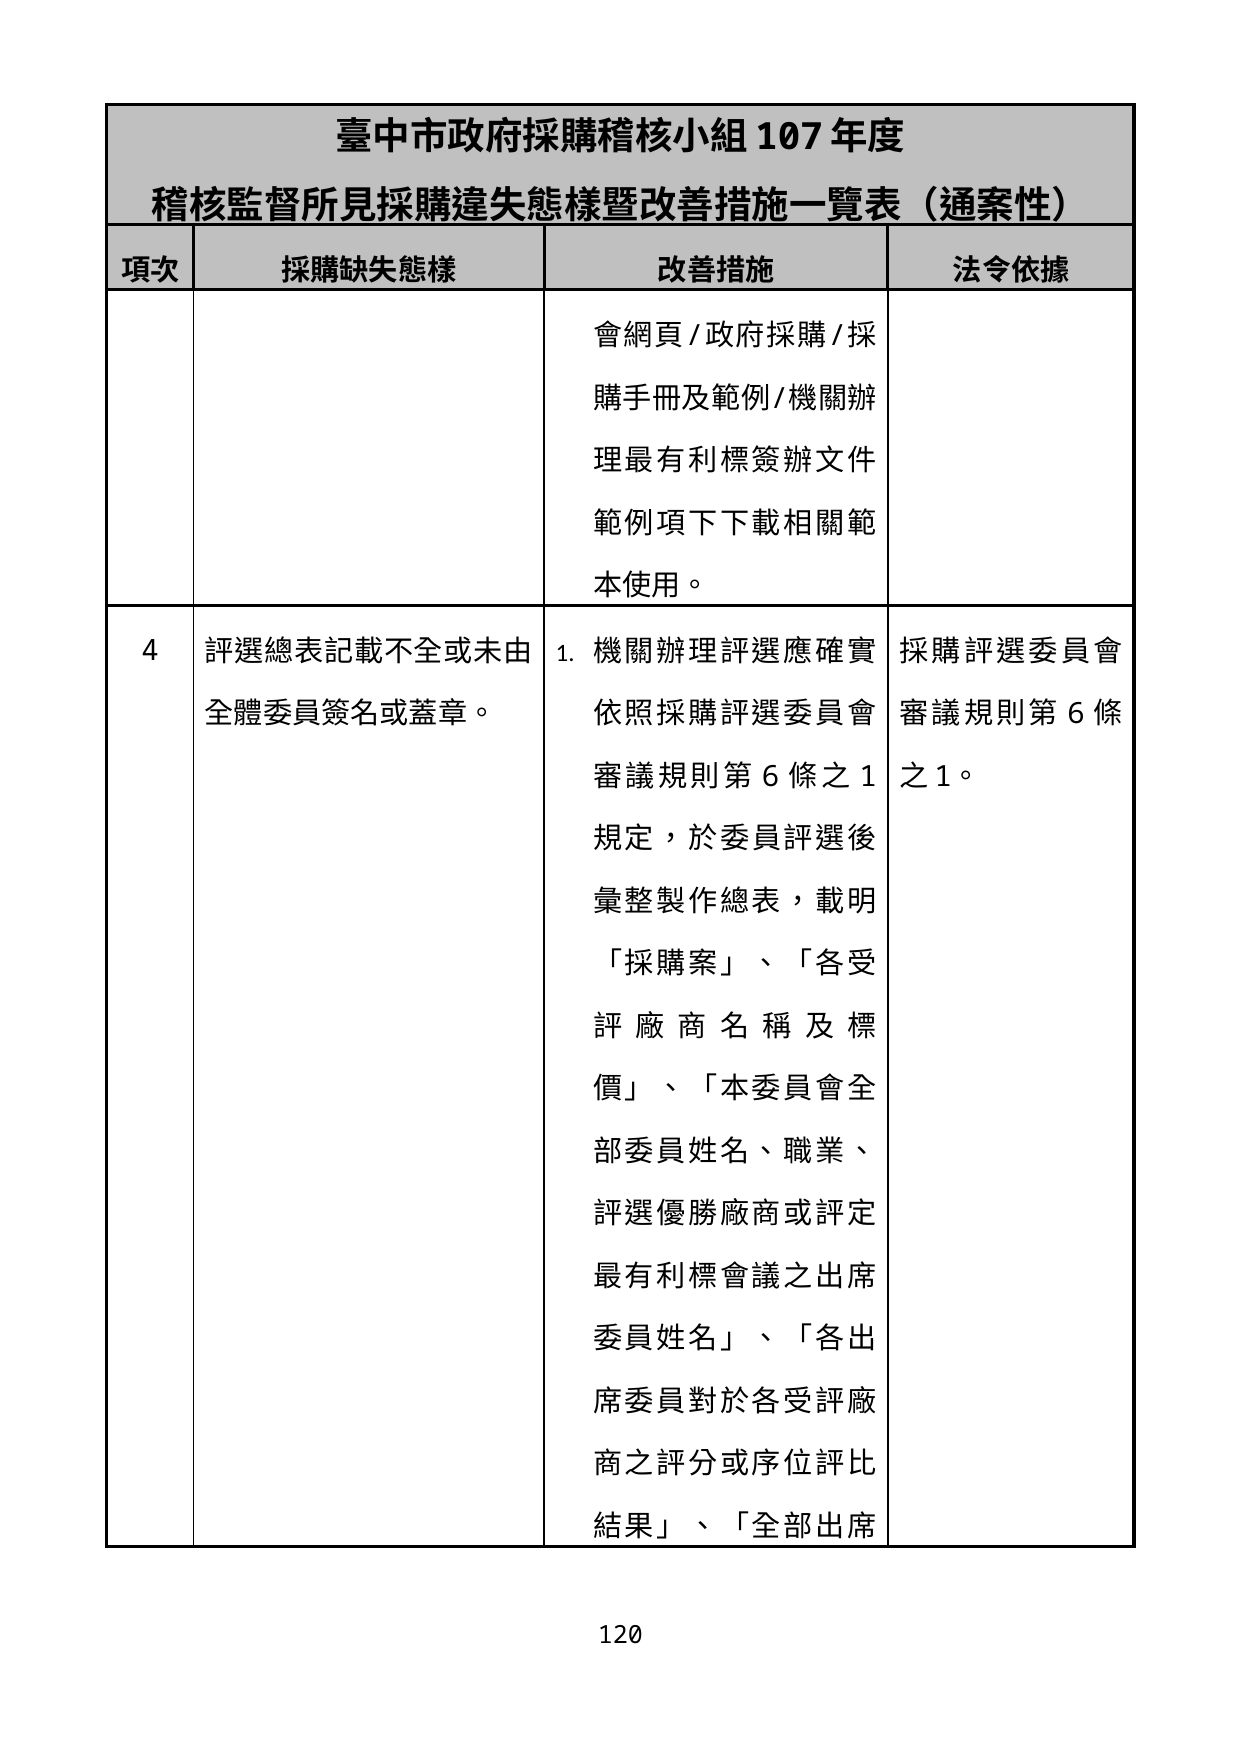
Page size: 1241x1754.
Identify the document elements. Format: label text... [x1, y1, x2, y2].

table_cell 4 [108, 607, 193, 1544]
table_cell 會網頁/政府採購/採購手冊及範例/機關辦理最有利標簽辦文件範例項下下載相關範本使用。 [545, 291, 887, 604]
table_cell [889, 291, 1132, 604]
table_cell 改善措施 [546, 226, 886, 288]
table_cell [194, 291, 543, 604]
table_cell 採購評選委員會審議規則第6條之1。 [889, 607, 1132, 1544]
table_header 臺中市政府採購稽核小組107年度 稽核監督所見採購違失態樣暨改善措施一覽表（通案性） [108, 106, 1132, 223]
table_cell 機關辦理評選應確實依照採購評選委員會審議規則第6條之1規定，於委員評選後彙整製作總表，載明「採購案」、「各受評廠商名稱及標價」、「本委員會全部委員姓名、職業、評選優勝廠商或評定最有利標會議之出席委員姓名」、「各出席委員對於各受評廠商之評分或序位評比結果」、「全部出席 [545, 607, 887, 1544]
table_cell 採購缺失態樣 [195, 226, 543, 288]
table_cell 評選總表記載不全或未由全體委員簽名或蓋章。 [194, 607, 543, 1544]
table_cell 項次 [108, 226, 192, 288]
table_cell [108, 291, 193, 604]
table_cell 法令依據 [889, 226, 1132, 288]
